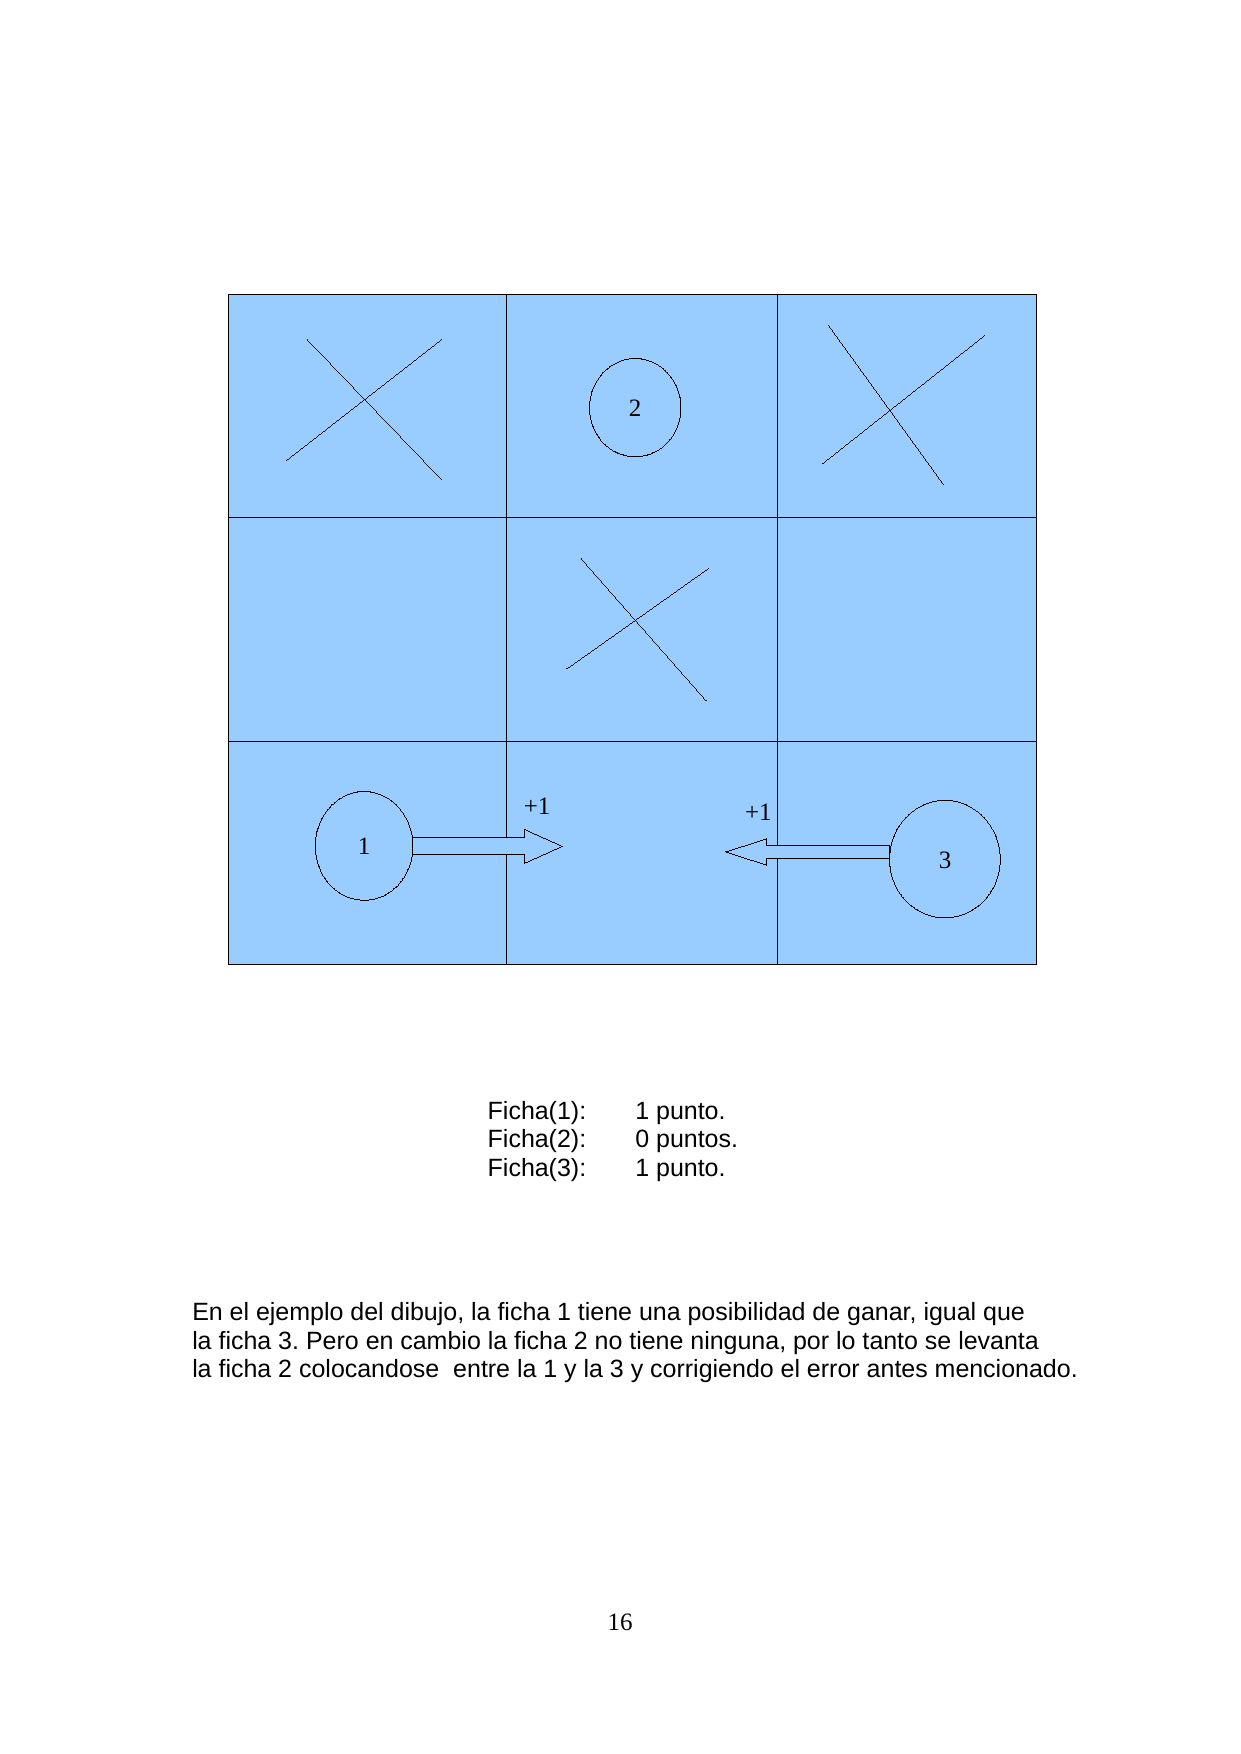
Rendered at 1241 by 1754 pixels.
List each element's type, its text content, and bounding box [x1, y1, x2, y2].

text Ficha(3): 1 punto. [118, 1153, 1122, 1182]
text Ficha(1): 1 punto. [118, 1096, 1122, 1124]
text la ficha 3. Pero en cambio la ficha 2 no tiene ninguna, por lo tanto se levanta [118, 1326, 1122, 1354]
text la ficha 2 colocandose entre la 1 y la 3 y corrigiendo el error antes mencionado. [118, 1354, 1122, 1383]
text En el ejemplo del dibujo, la ficha 1 tiene una posibilidad de ganar, igual que [118, 1297, 1122, 1326]
text Ficha(2): 0 puntos. [118, 1124, 1122, 1153]
